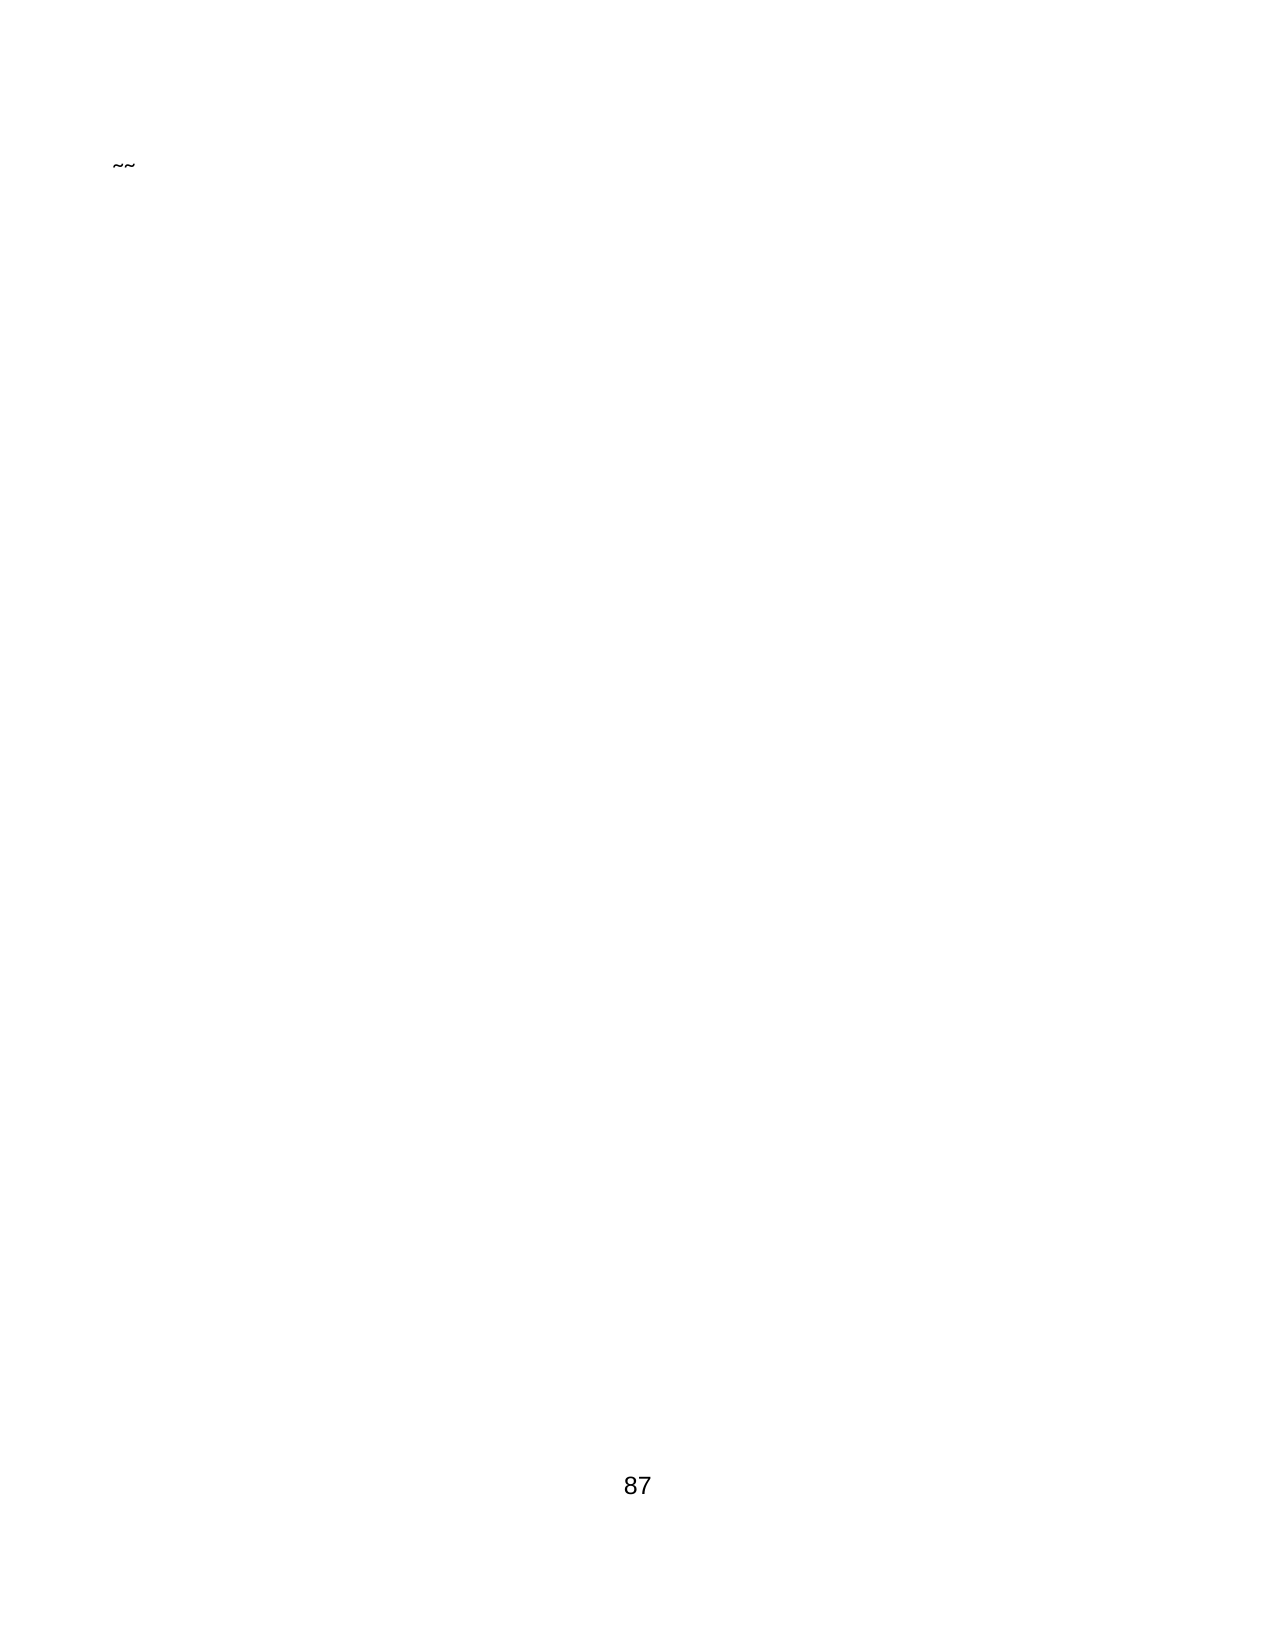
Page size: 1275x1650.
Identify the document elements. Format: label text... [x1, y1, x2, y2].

text ~~ [112, 150, 1162, 178]
